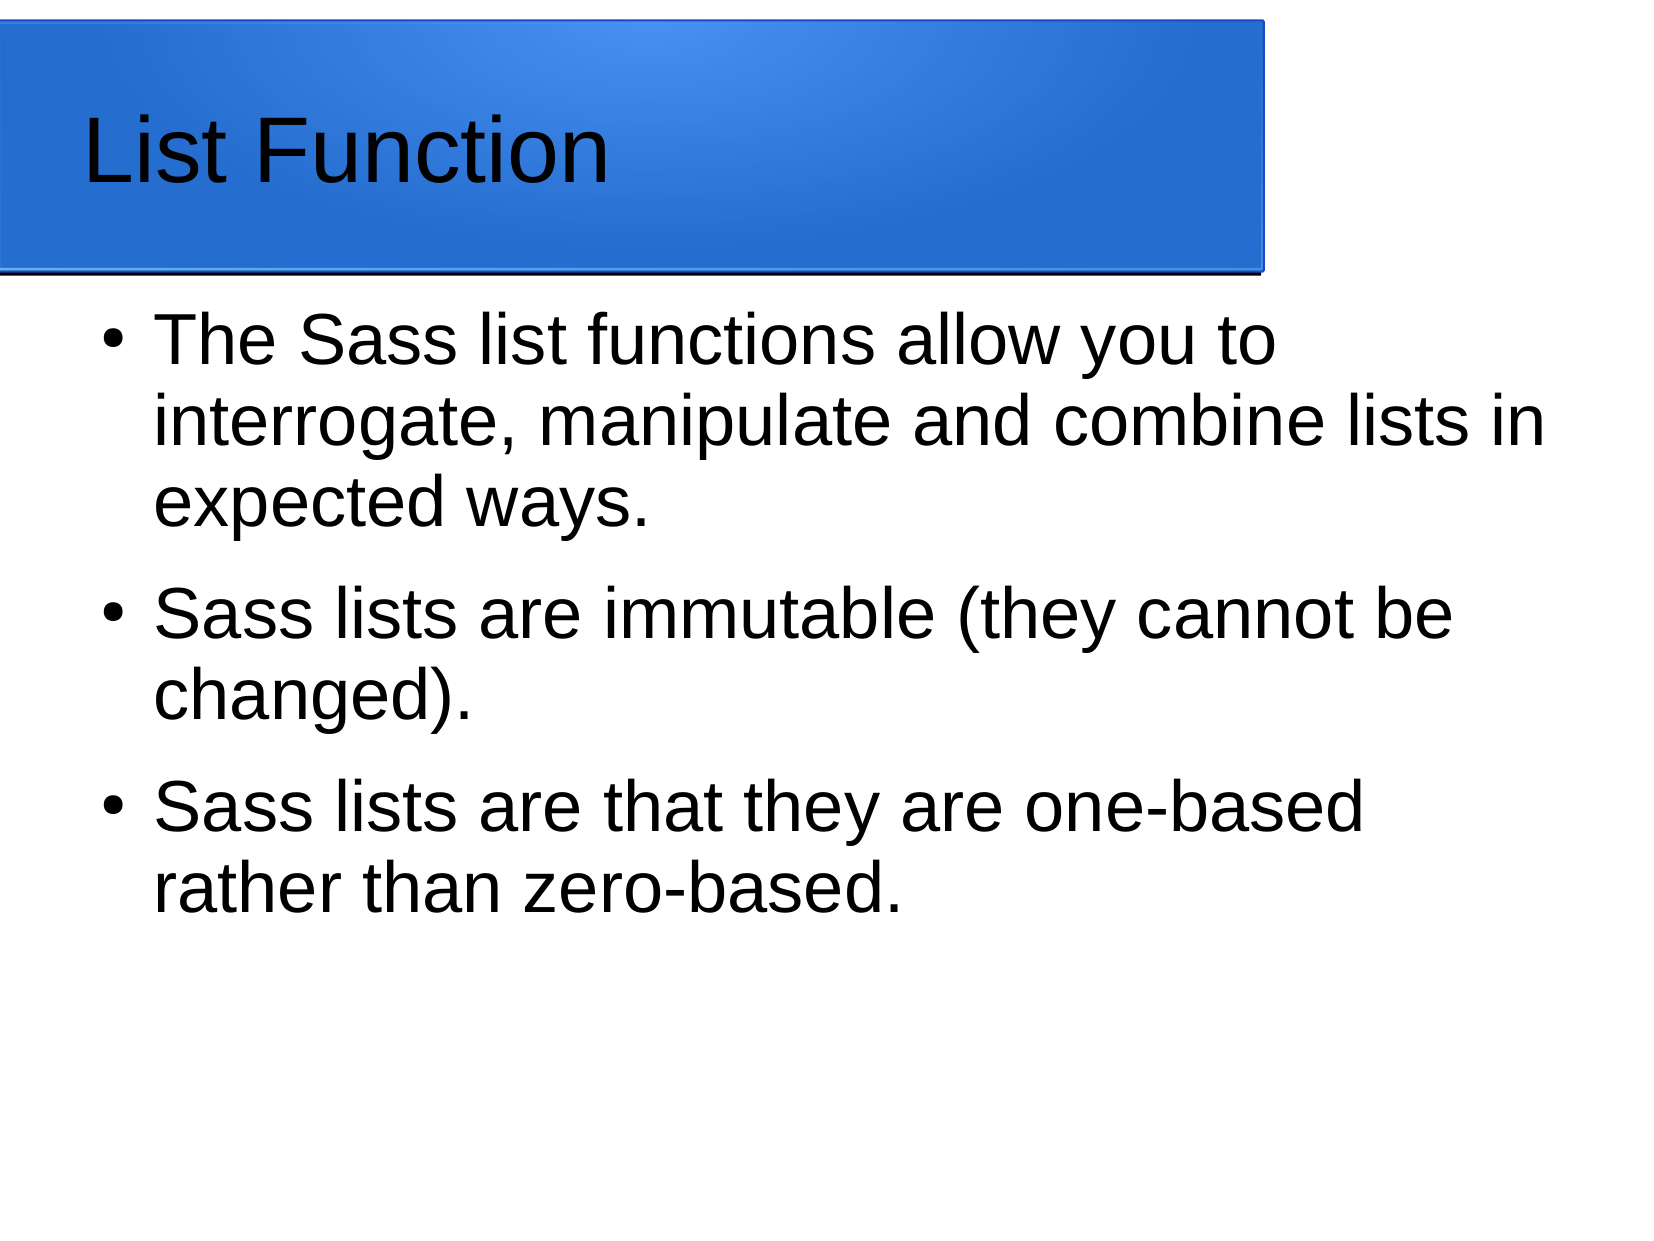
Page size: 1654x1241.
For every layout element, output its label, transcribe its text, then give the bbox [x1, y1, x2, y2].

list The Sass list functions allow you to interrogate, manipulate and combine lists in expected ways. Sass lists are immutable (they cannot be changed). Sass lists are that they are one-based rather than zero-based. [82, 299, 1571, 1019]
title List Function [82, 47, 1235, 252]
